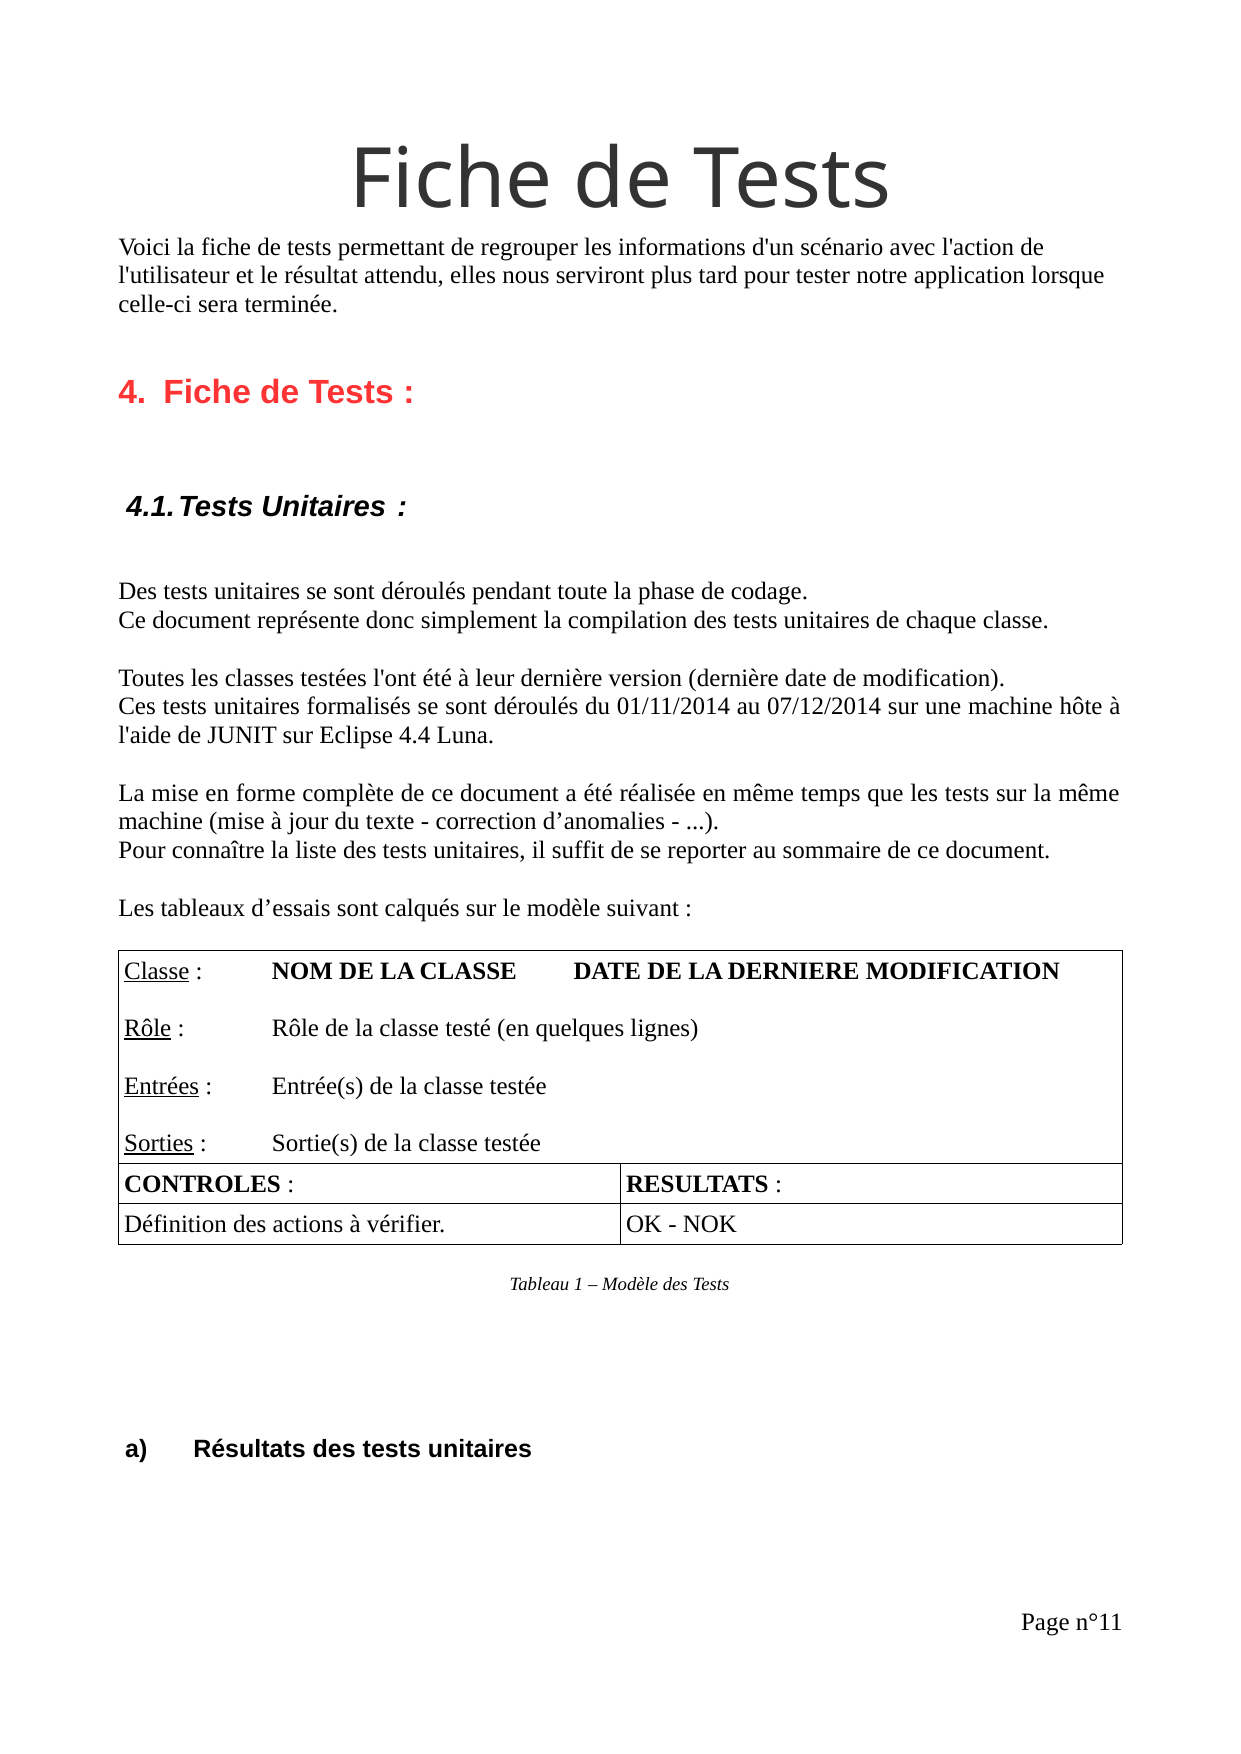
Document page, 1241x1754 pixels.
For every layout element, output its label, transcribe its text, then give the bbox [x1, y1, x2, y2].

text La mise en forme complète de ce document a été réalisée en même temps que les tests sur la même machine (mise à jour du texte - correction d’anomalies - ...). [118, 778, 1122, 835]
text Fiche de Tests [118, 118, 1122, 232]
table_header Classe : NOM DE LA CLASSE DATE DE LA DERNIERE MODIFICATION Rôle : Rôle de la classe testé (en quelques lignes) Entrées : Entrée(s) de la classe testée Sorties : Sortie(s) de la classe testée [119, 951, 1122, 1163]
text Ce document représente donc simplement la compilation des tests unitaires de chaque classe. [118, 605, 1122, 634]
table_header RESULTATS : [621, 1164, 1122, 1203]
subtitle Résultats des tests unitaires [118, 1434, 1122, 1462]
text Toutes les classes testées l'ont été à leur dernière version (dernière date de modification). [118, 663, 1122, 691]
text Les tableaux d’essais sont calqués sur le modèle suivant : [118, 893, 1122, 921]
table_header CONTROLES : [119, 1164, 620, 1203]
table_cell Définition des actions à vérifier. [119, 1204, 620, 1244]
text Voici la fiche de tests permettant de regrouper les informations d'un scénario avec l'action de l'utilisateur et le résultat attendu, elles nous serviront plus tard pour tester notre application lorsque celle-ci sera terminée. [118, 232, 1122, 318]
subtitle Tests Unitaires : [118, 489, 1122, 523]
text Tableau 1 – Modèle des Tests [118, 1272, 1122, 1294]
text Des tests unitaires se sont déroulés pendant toute la phase de codage. [118, 576, 1122, 605]
table_cell OK - NOK [621, 1204, 1122, 1244]
text Ces tests unitaires formalisés se sont déroulés du 01/11/2014 au 07/12/2014 sur une machine hôte à l'aide de JUNIT sur Eclipse 4.4 Luna. [118, 691, 1122, 749]
subtitle Fiche de Tests : [118, 372, 1122, 410]
text Pour connaître la liste des tests unitaires, il suffit de se reporter au sommaire de ce document. [118, 835, 1122, 864]
